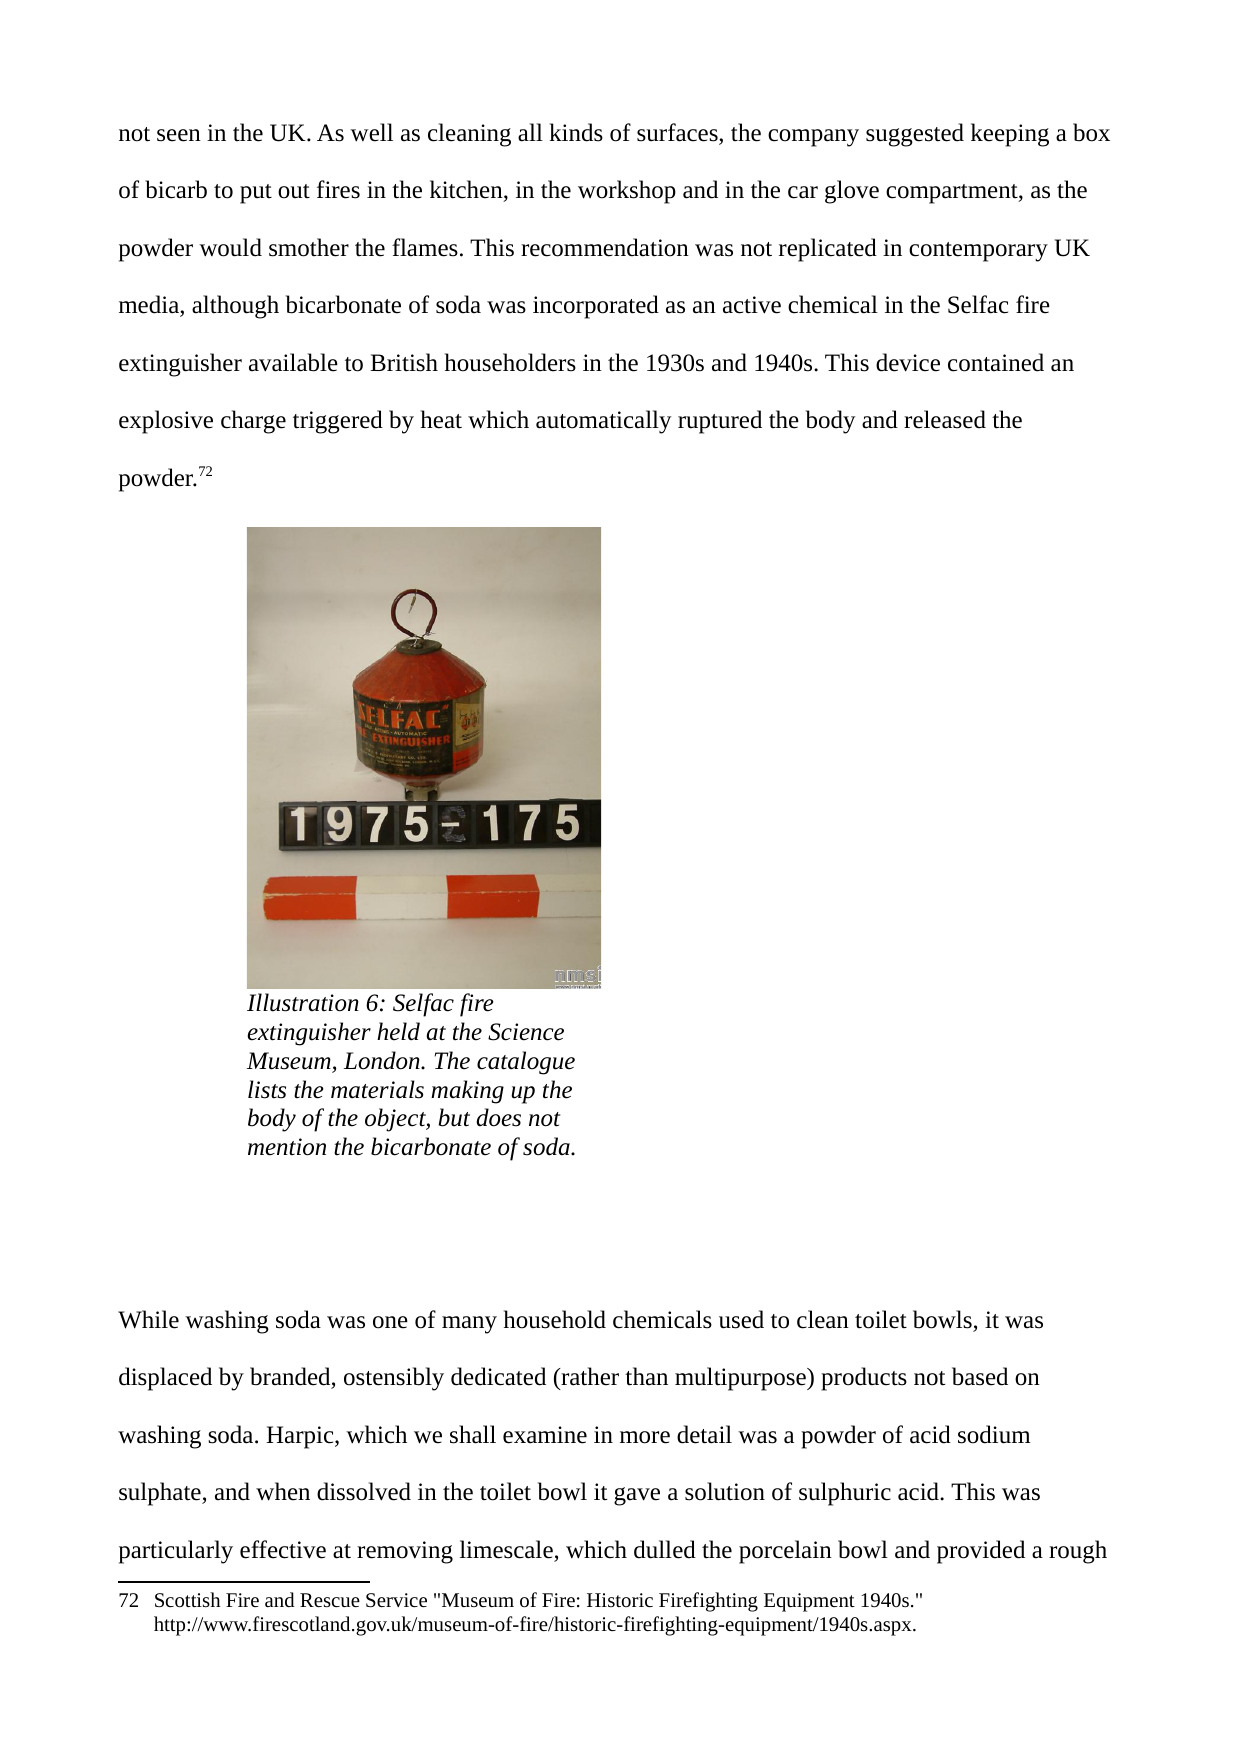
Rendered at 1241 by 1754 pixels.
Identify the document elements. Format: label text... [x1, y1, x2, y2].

picture [246, 527, 602, 989]
text Scottish Fire and Rescue Service "Museum of Fire: Historic Firefighting Equipment 1940s." http://www.firescotland.gov.uk/museum-of-fire/historic-firefighting-equipment/1940s.aspx. [118, 1588, 1122, 1636]
text not seen in the UK. As well as cleaning all kinds of surfaces, the company suggested keeping a box of bicarb to put out fires in the kitchen, in the workshop and in the car glove compartment, as the powder would smother the flames. This recommendation was not replicated in contemporary UK media, although bicarbonate of soda was incorporated as an active chemical in the Selfac fire extinguisher available to British householders in the 1930s and 1940s. This device contained an explosive charge triggered by heat which automatically ruptured the body and released the powder. [118, 118, 1122, 492]
text While washing soda was one of many household chemicals used to clean toilet bowls, it was displaced by branded, ostensibly dedicated (rather than multipurpose) products not based on washing soda. Harpic, which we shall examine in more detail was a powder of acid sodium sulphate, and when dissolved in the toilet bowl it gave a solution of sulphuric acid. This was particularly effective at removing limescale, which dulled the porcelain bowl and provided a rough [118, 1305, 1122, 1563]
text Illustration 6: Selfac fire extinguisher held at the Science Museum, London. The catalogue lists the materials making up the body of the object, but does not mention the bicarbonate of soda. [247, 989, 601, 1161]
